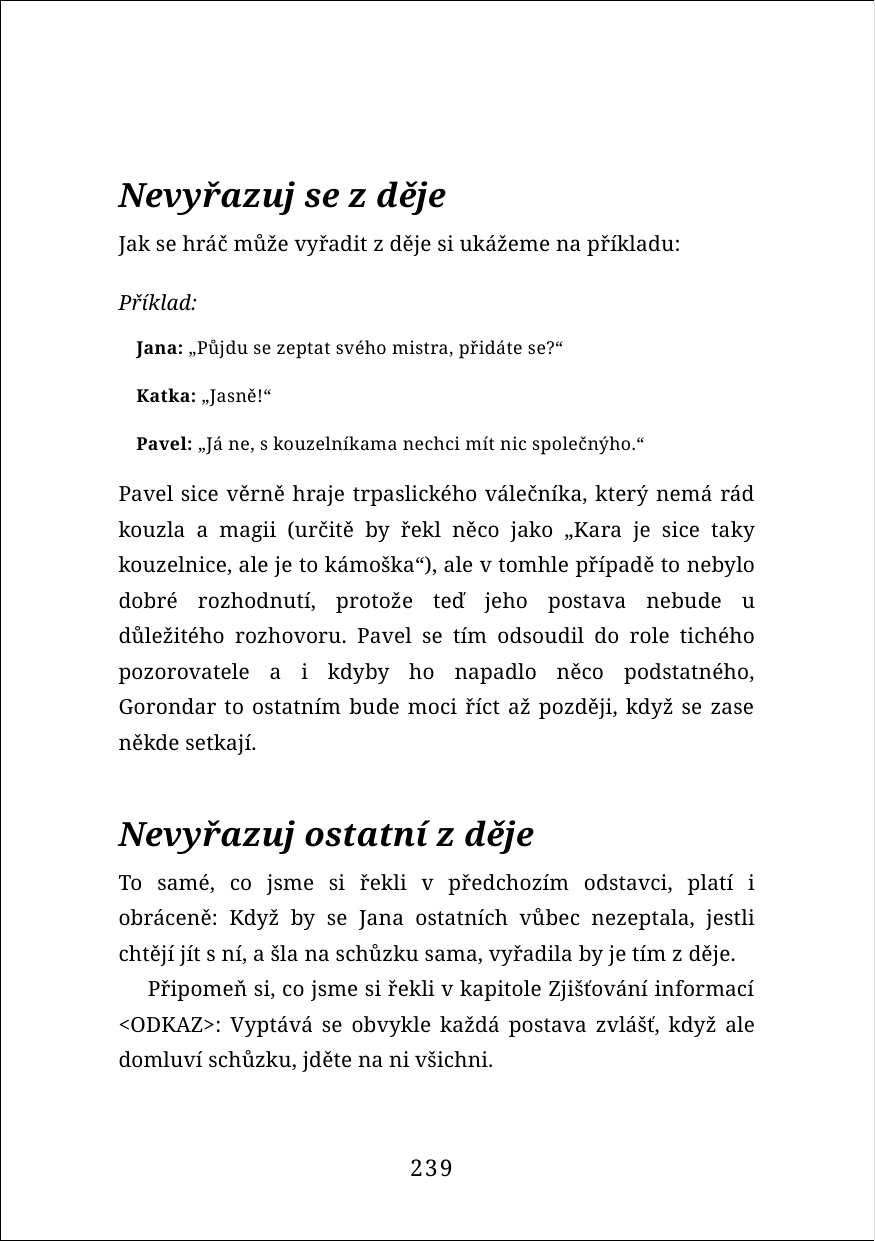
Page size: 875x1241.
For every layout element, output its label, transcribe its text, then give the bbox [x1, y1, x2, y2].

text Jak se hráč může vyřadit z děje si ukážeme na příkladu: [118, 229, 756, 257]
text Příklad: [118, 288, 756, 317]
subtitle Nevyřazuj ostatní z děje [118, 811, 756, 856]
text To samé, co jsme si řekli v předchozím odstavci, platí i obráceně: Když by se Jana ostatních vůbec nezeptala, jestli chtějí jít s ní, a šla na schůzku sama, vyřadila by je tím z děje. Připomeň si, co jsme si řekli v kapitole Zjišťování informací <ODKAZ>: Vyptává se obvykle každá postava zvlášť, když ale domluví schůzku, jděte na ni všichni. [118, 868, 756, 1074]
text Katka: „Jasně!“ [136, 383, 756, 407]
subtitle Nevyřazuj se z děje [118, 172, 756, 217]
text Jana: „Půjdu se zeptat svého mistra, přidáte se?“ [136, 335, 756, 359]
text Pavel: „Já ne, s kouzelníkama nechci mít nic společnýho.“ [136, 431, 756, 455]
text Pavel sice věrně hraje trpaslického válečníka, který nemá rád kouzla a magii (určitě by řekl něco jako „Kara je sice taky kouzelnice, ale je to kámoška“), ale v tomhle případě to nebylo dobré rozhodnutí, protože teď jeho postava nebude u důležitého rozhovoru. Pavel se tím odsoudil do role tichého pozorovatele a i kdyby ho napadlo něco podstatného, Gorondar to ostatním bude moci říct až později, když se zase někde setkají. [118, 479, 756, 756]
